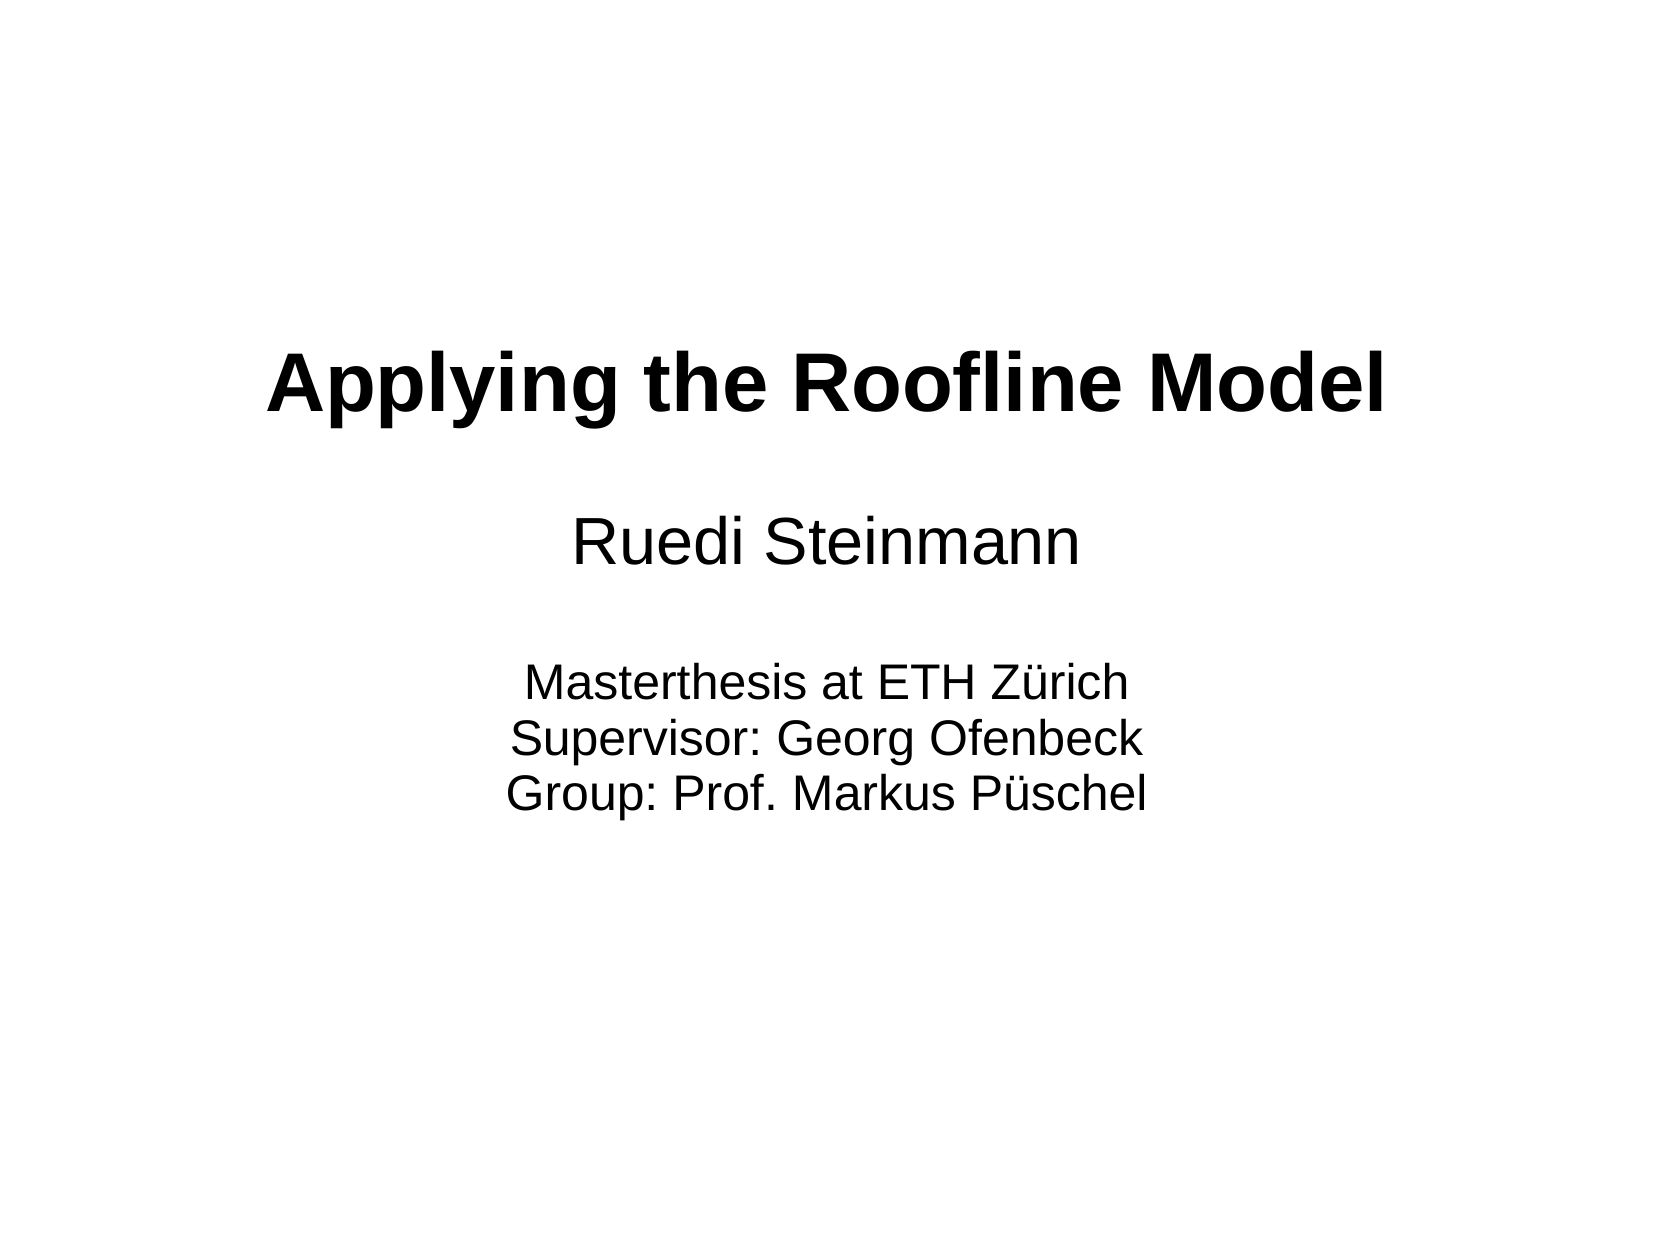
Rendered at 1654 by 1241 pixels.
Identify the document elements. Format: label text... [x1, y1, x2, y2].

subtitle Applying the Roofline Model Ruedi Steinmann Masterthesis at ETH Zürich Supervisor: Georg Ofenbeck Group: Prof. Markus Püschel [82, 49, 1571, 1109]
